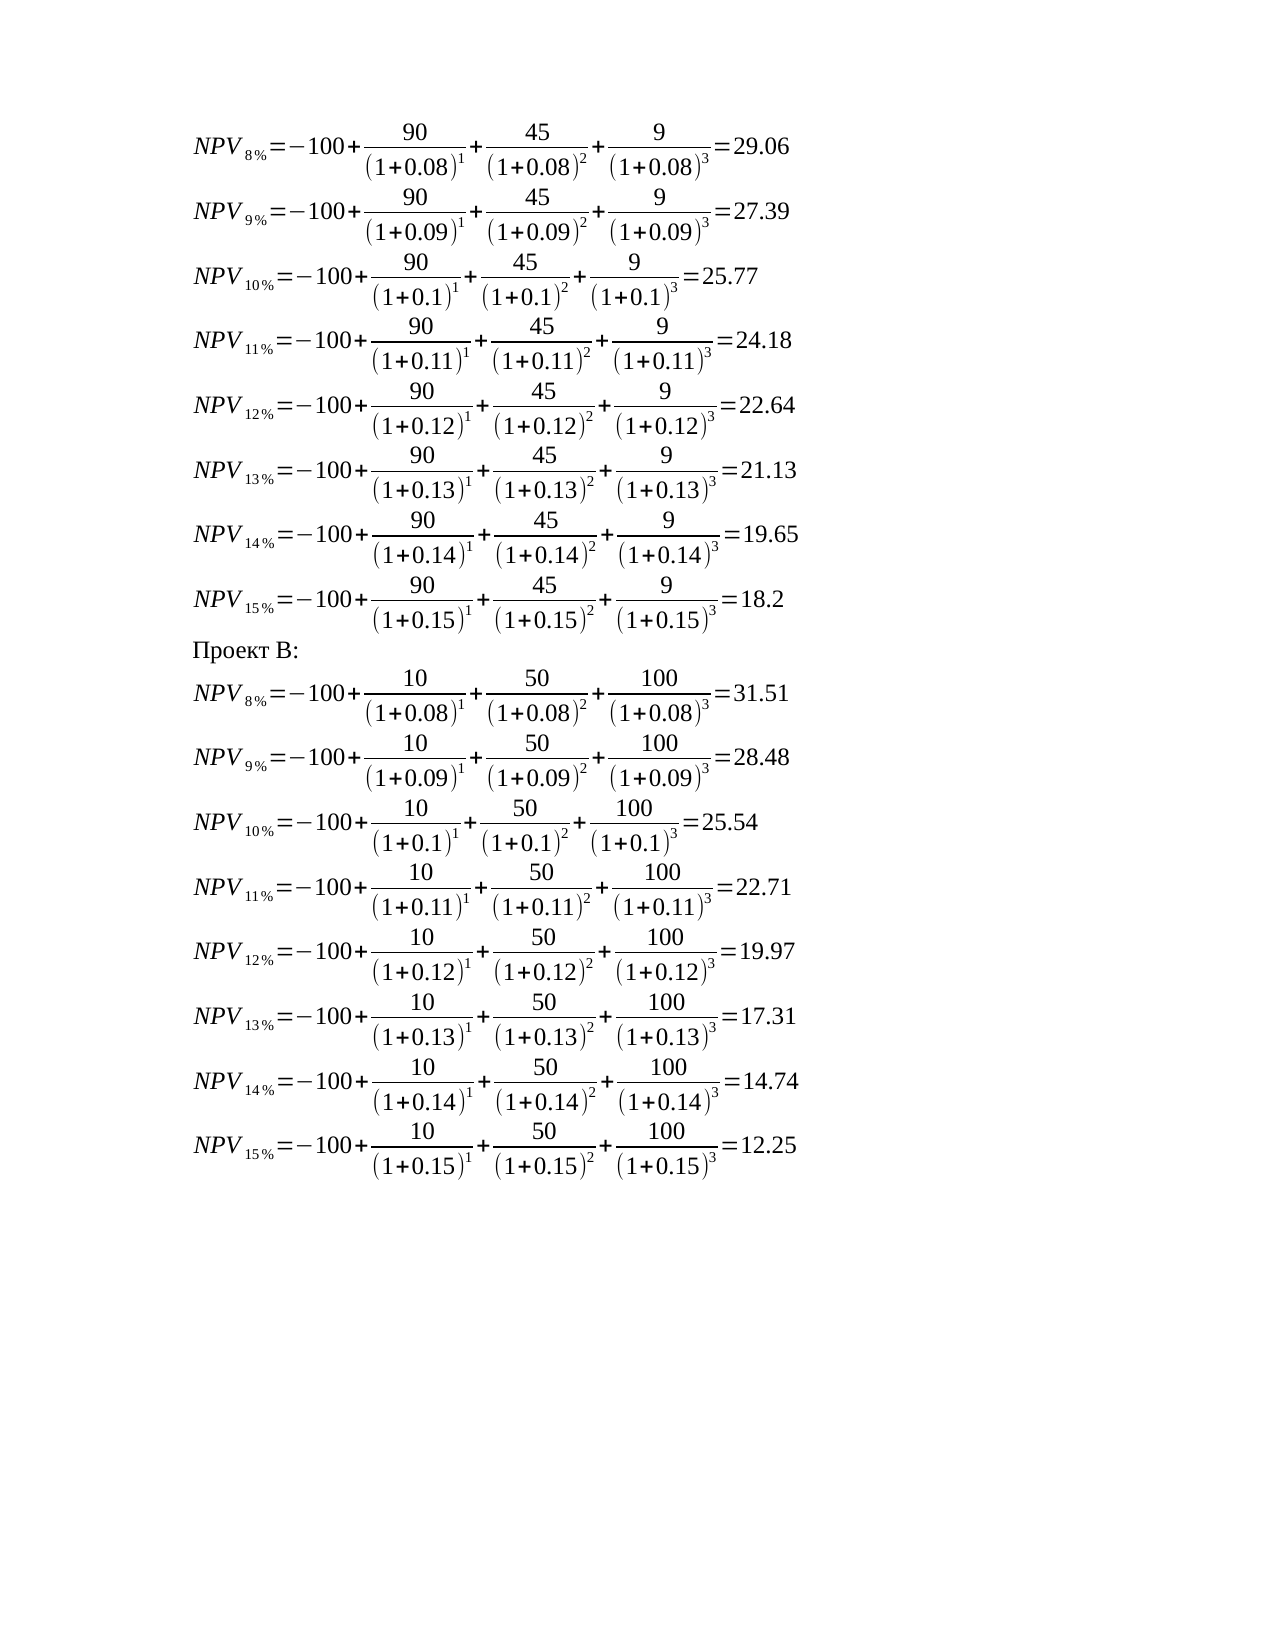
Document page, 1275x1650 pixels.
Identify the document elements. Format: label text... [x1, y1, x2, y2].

text Проект B: [118, 636, 1157, 664]
